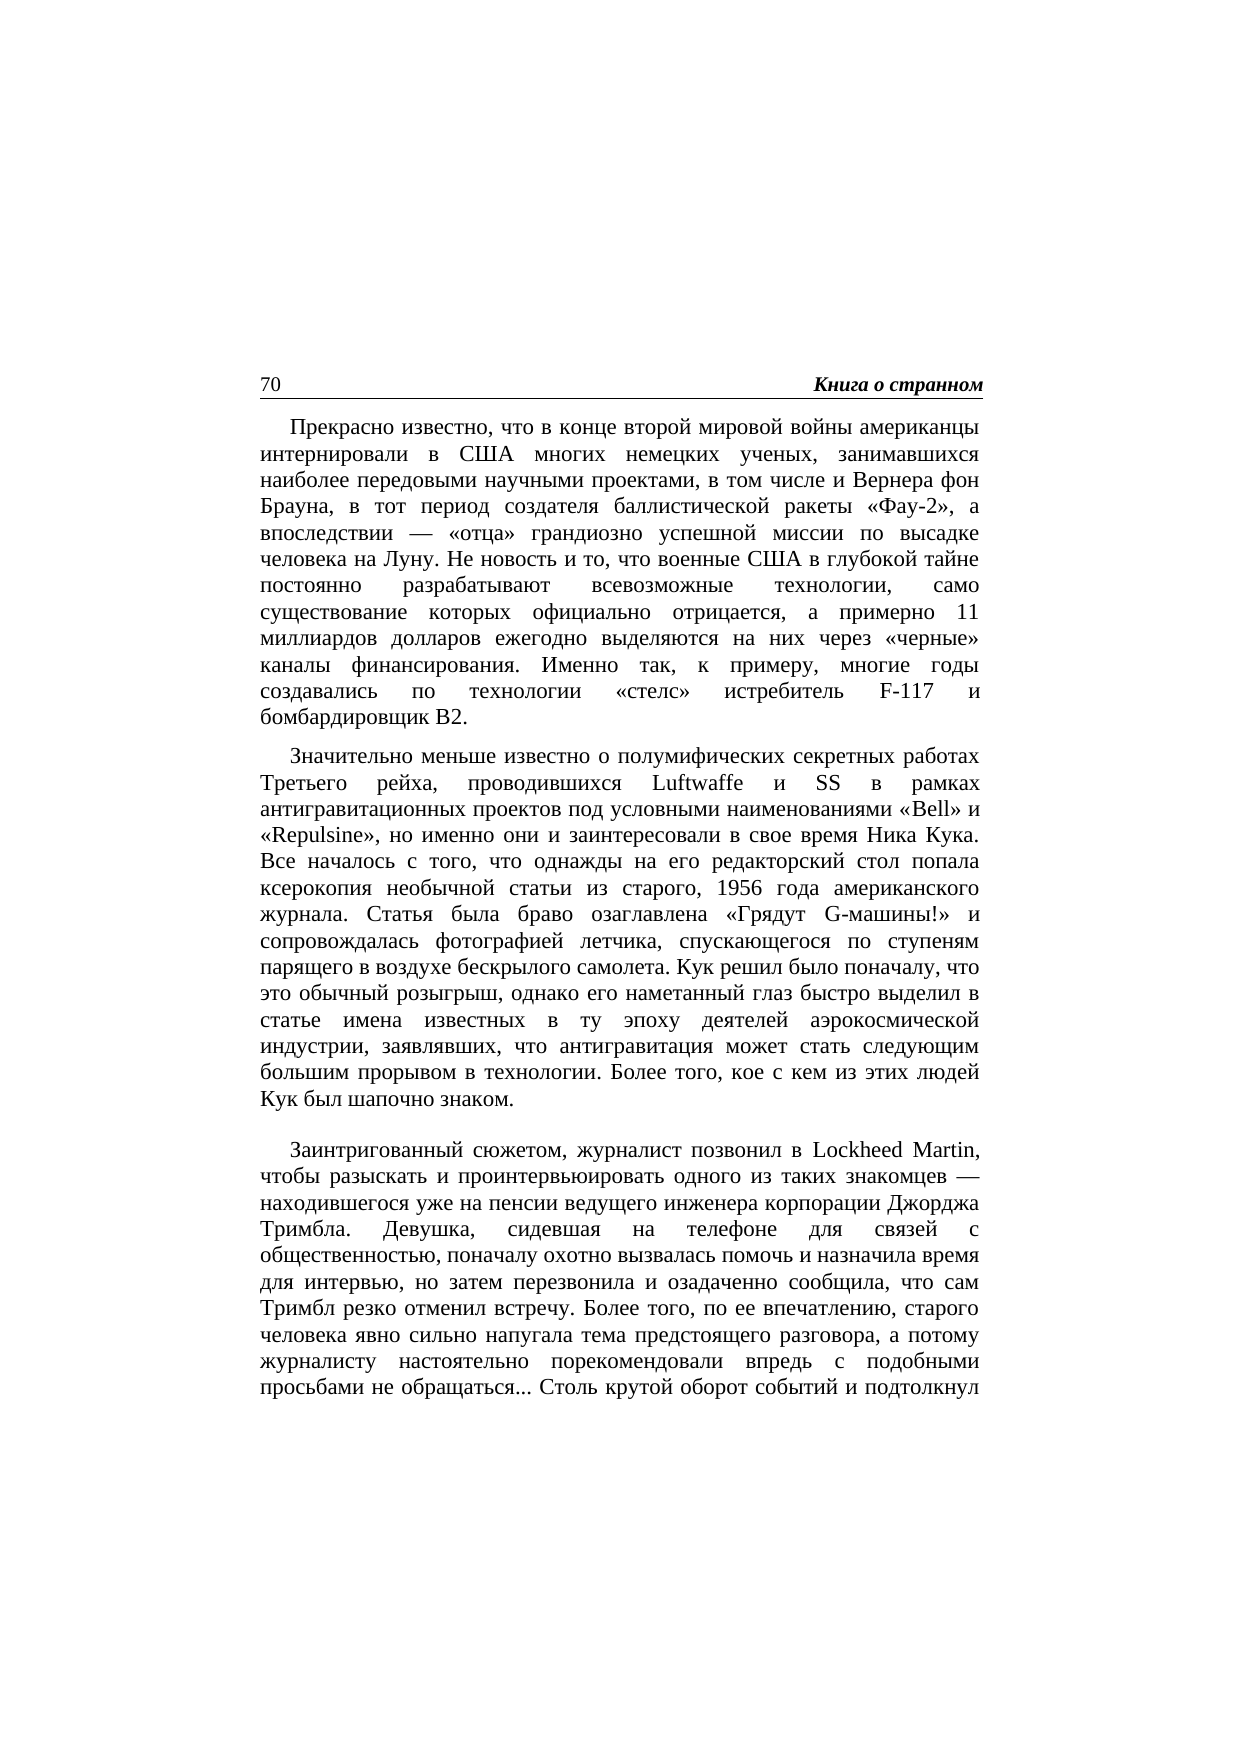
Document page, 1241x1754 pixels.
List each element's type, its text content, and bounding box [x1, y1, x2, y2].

text Значительно меньше известно о полумифических секретных работах Третьего рейха, проводившихся Luftwaffe и SS в рамках антигравитационных проектов под условными наименованиями «Bell» и «Repulsine», но именно они и заинтересовали в свое время Ника Кука. Все началось с того, что однажды на его редакторский стол попала ксерокопия необычной статьи из старого, 1956 года американского журнала. Статья была браво озаглавлена «Грядут G-машины!» и сопровождалась фотографией летчика, спускающегося по ступеням парящего в воздухе бескрылого самолета. Кук решил было поначалу, что это обычный розыгрыш, однако его наметанный глаз быстро выделил в статье имена известных в ту эпоху деятелей аэрокосмической индустрии, заявлявших, что антигравитация может стать следующим большим прорывом в технологии. Более того, кое с кем из этих людей Кук был шапочно знаком. [260, 742, 980, 1111]
text Заинтригованный сюжетом, журналист позвонил в Lockheed Martin, чтобы разыскать и проинтервьюировать одного из таких знакомцев — находившегося уже на пенсии ведущего инженера корпорации Джорджа Тримбла. Девушка, сидевшая на телефоне для связей с общественностью, поначалу охотно вызвалась помочь и назначила время для интервью, но затем перезвонила и озадаченно сообщила, что сам Тримбл резко отменил встречу. Более того, по ее впечатлению, старого человека явно сильно напугала тема предстоящего разговора, а потому журналисту настоятельно порекомендовали впредь с подобными просьбами не обращаться... Столь крутой оборот событий и подтолкнул [260, 1136, 980, 1400]
text Прекрасно известно, что в конце второй мировой войны американцы интернировали в США многих немецких ученых, занимавшихся наиболее передовыми научными проектами, в том числе и Вернера фон Брауна, в тот период создателя баллистической ракеты «Фау-2», а впоследствии — «отца» грандиозно успешной миссии по высадке человека на Луну. Не новость и то, что военные США в глубокой тайне постоянно разрабатывают всевозможные технологии, само существование которых официально отрицается, а примерно 11 миллиардов долларов ежегодно выделяются на них через «черные» каналы финансирования. Именно так, к примеру, многие годы создавались по технологии «стелс» истребитель F-117 и бомбардировщик B2. [260, 413, 980, 730]
